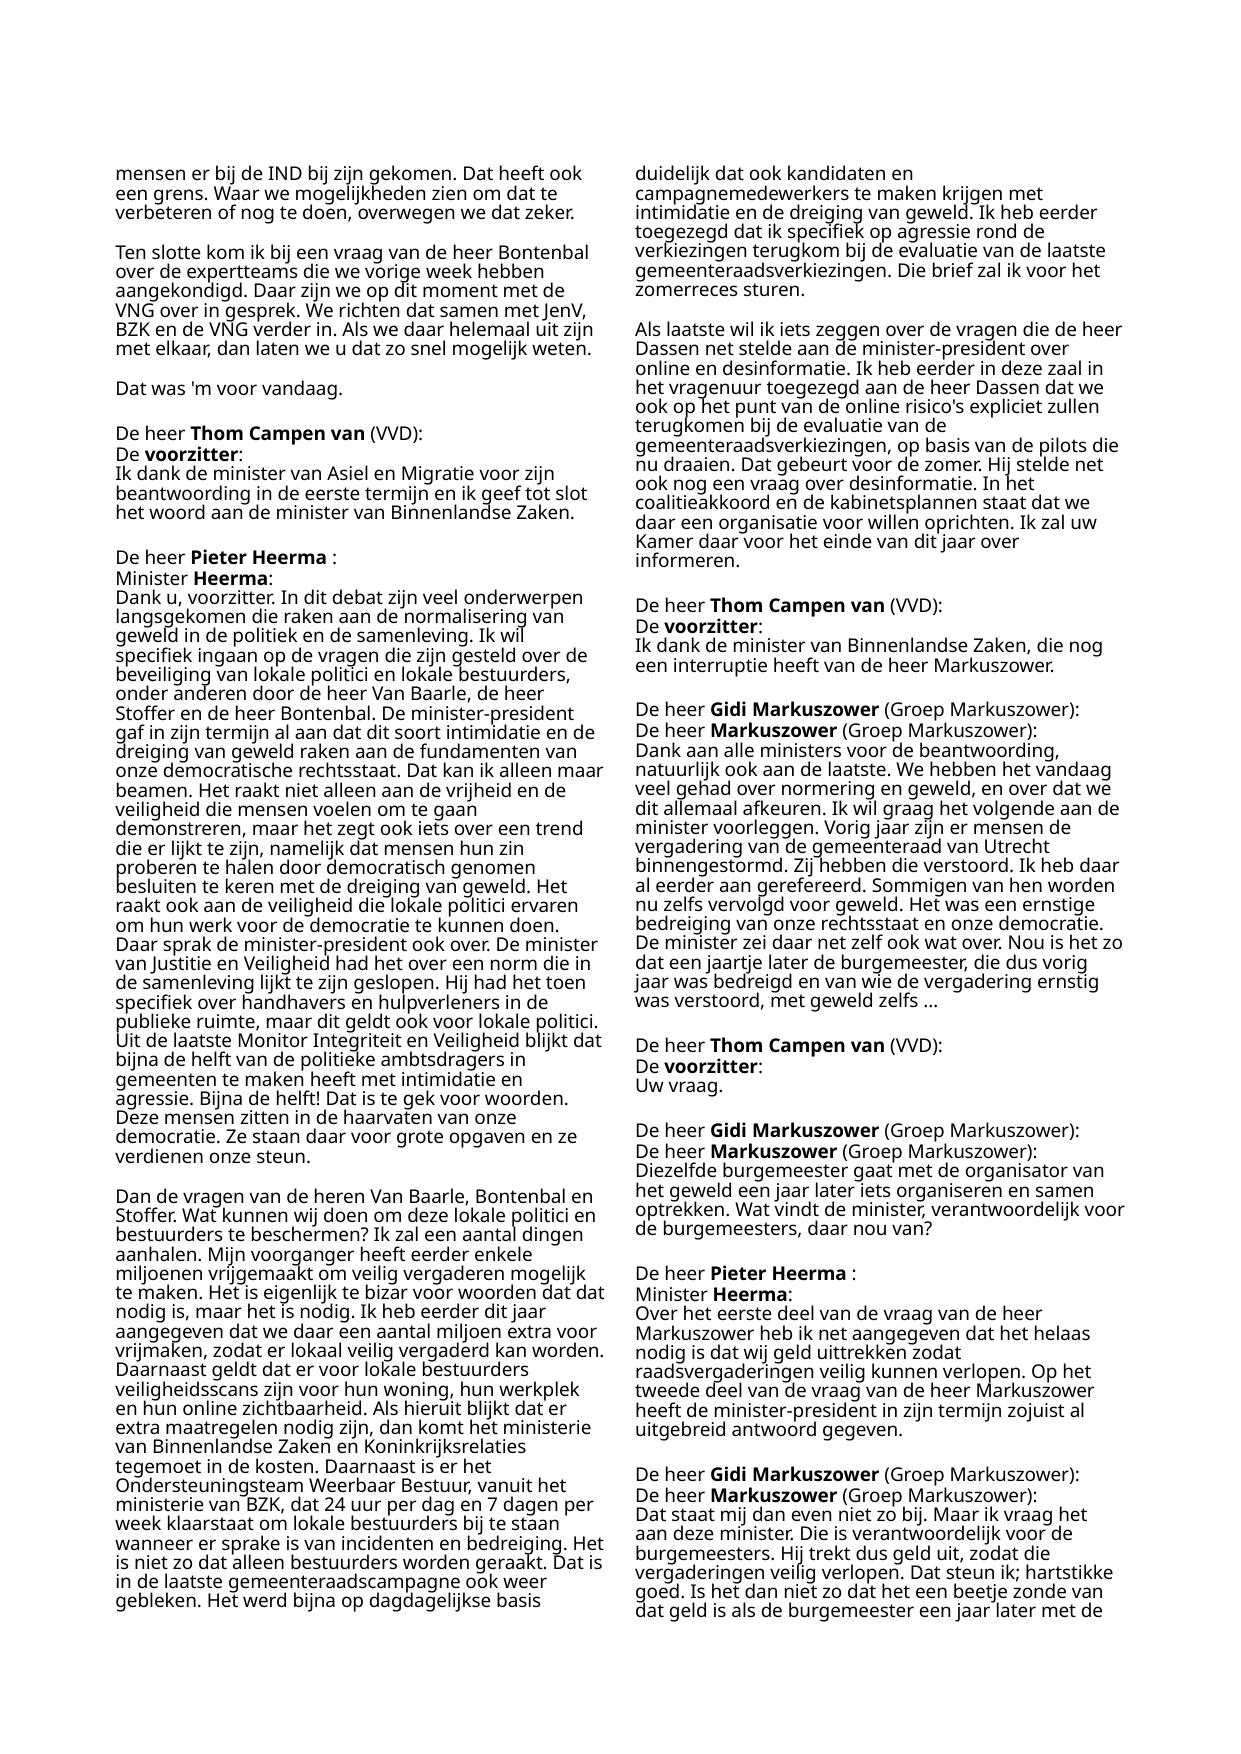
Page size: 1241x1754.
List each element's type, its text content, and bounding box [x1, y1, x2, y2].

text Als laatste wil ik iets zeggen over de vragen die de heer Dassen net stelde aan de minister-president over online en desinformatie. Ik heb eerder in deze zaal in het vragenuur toegezegd aan de heer Dassen dat we ook op het punt van de online risico's expliciet zullen terugkomen bij de evaluatie van de gemeenteraadsverkiezingen, op basis van de pilots die nu draaien. Dat gebeurt voor de zomer. Hij stelde net ook nog een vraag over desinformatie. In het coalitieakkoord en de kabinetsplannen staat dat we daar een organisatie voor willen oprichten. Ik zal uw Kamer daar voor het einde van dit jaar over informeren. [635, 321, 1125, 571]
text De heer Markuszower (Groep Markuszower): [635, 1143, 1125, 1162]
text De heer Thom Campen van (VVD): [635, 1032, 1125, 1058]
text duidelijk dat ook kandidaten en campagnemedewerkers te maken krijgen met intimidatie en de dreiging van geweld. Ik heb eerder toegezegd dat ik specifiek op agressie rond de verkiezingen terugkom bij de evaluatie van de laatste gemeenteraadsverkiezingen. Die brief zal ik voor het zomerreces sturen. [635, 165, 1125, 300]
text Dank aan alle ministers voor de beantwoording, natuurlijk ook aan de laatste. We hebben het vandaag veel gehad over normering en geweld, en over dat we dit allemaal afkeuren. Ik wil graag het volgende aan de minister voorleggen. Vorig jaar zijn er mensen de vergadering van de gemeenteraad van Utrecht binnengestormd. Zij hebben die verstoord. Ik heb daar al eerder aan gerefereerd. Sommigen van hen worden nu zelfs vervolgd voor geweld. Het was een ernstige bedreiging van onze rechtsstaat en onze democratie. De minister zei daar net zelf ook wat over. Nou is het zo dat een jaartje later de burgemeester, die dus vorig jaar was bedreigd en van wie de vergadering ernstig was verstoord, met geweld zelfs … [635, 742, 1125, 1011]
text De heer Gidi Markuszower (Groep Markuszower): [635, 1461, 1125, 1487]
text Ten slotte kom ik bij een vraag van de heer Bontenbal over de expertteams die we vorige week hebben aangekondigd. Daar zijn we op dit moment met de VNG over in gesprek. We richten dat samen met JenV, BZK en de VNG verder in. Als we daar helemaal uit zijn met elkaar, dan laten we u dat zo snel mogelijk weten. [115, 244, 605, 359]
text De heer Thom Campen van (VVD): [115, 420, 605, 446]
text Dan de vragen van de heren Van Baarle, Bontenbal en Stoffer. Wat kunnen wij doen om deze lokale politici en bestuurders te beschermen? Ik zal een aantal dingen aanhalen. Mijn voorganger heeft eerder enkele miljoenen vrijgemaakt om veilig vergaderen mogelijk te maken. Het is eigenlijk te bizar voor woorden dat dat nodig is, maar het is nodig. Ik heb eerder dit jaar aangegeven dat we daar een aantal miljoen extra voor vrijmaken, zodat er lokaal veilig vergaderd kan worden. Daarnaast geldt dat er voor lokale bestuurders veiligheidsscans zijn voor hun woning, hun werkplek en hun online zichtbaarheid. Als hieruit blijkt dat er extra maatregelen nodig zijn, dan komt het ministerie van Binnenlandse Zaken en Koninkrijksrelaties tegemoet in de kosten. Daarnaast is er het Ondersteuningsteam Weerbaar Bestuur, vanuit het ministerie van BZK, dat 24 uur per dag en 7 dagen per week klaarstaat om lokale bestuurders bij te staan wanneer er sprake is van incidenten en bedreiging. Het is niet zo dat alleen bestuurders worden geraakt. Dat is in de laatste gemeenteraadscampagne ook weer gebleken. Het werd bijna op dagdagelijkse basis [115, 1188, 605, 1612]
text Diezelfde burgemeester gaat met de organisator van het geweld een jaar later iets organiseren en samen optrekken. Wat vindt de minister, verantwoordelijk voor de burgemeesters, daar nou van? [635, 1162, 1125, 1239]
text De heer Markuszower (Groep Markuszower): [635, 1487, 1125, 1506]
text De heer Gidi Markuszower (Groep Markuszower): [635, 697, 1125, 722]
text Dank u, voorzitter. In dit debat zijn veel onderwerpen langsgekomen die raken aan de normalisering van geweld in de politiek en de samenleving. Ik wil specifiek ingaan op de vragen die zijn gesteld over de beveiliging van lokale politici en lokale bestuurders, onder anderen door de heer Van Baarle, de heer Stoffer en de heer Bontenbal. De minister-president gaf in zijn termijn al aan dat dit soort intimidatie en de dreiging van geweld raken aan de fundamenten van onze democratische rechtsstaat. Dat kan ik alleen maar beamen. Het raakt niet alleen aan de vrijheid en de veiligheid die mensen voelen om te gaan demonstreren, maar het zegt ook iets over een trend die er lijkt te zijn, namelijk dat mensen hun zin proberen te halen door democratisch genomen besluiten te keren met de dreiging van geweld. Het raakt ook aan de veiligheid die lokale politici ervaren om hun werk voor de democratie te kunnen doen. Daar sprak de minister-president ook over. De minister van Justitie en Veiligheid had het over een norm die in de samenleving lijkt te zijn geslopen. Hij had het toen specifiek over handhavers en hulpverleners in de publieke ruimte, maar dit geldt ook voor lokale politici. Uit de laatste Monitor Integriteit en Veiligheid blijkt dat bijna de helft van de politieke ambtsdragers in gemeenten te maken heeft met intimidatie en agressie. Bijna de helft! Dat is te gek voor woorden. Deze mensen zitten in de haarvaten van onze democratie. Ze staan daar voor grote opgaven en ze verdienen onze steun. [115, 589, 605, 1167]
text mensen er bij de IND bij zijn gekomen. Dat heeft ook een grens. Waar we mogelijkheden zien om dat te verbeteren of nog te doen, overwegen we dat zeker. [115, 165, 605, 223]
text De heer Pieter Heerma : [115, 544, 605, 570]
text Dat was 'm voor vandaag. [115, 380, 605, 399]
text De voorzitter: [635, 1058, 1125, 1077]
text Over het eerste deel van de vraag van de heer Markuszower heb ik net aangegeven dat het helaas nodig is dat wij geld uittrekken zodat raadsvergaderingen veilig kunnen verlopen. Op het tweede deel van de vraag van de heer Markuszower heeft de minister-president in zijn termijn zojuist al uitgebreid antwoord gegeven. [635, 1305, 1125, 1440]
text Minister Heerma: [635, 1286, 1125, 1305]
text De voorzitter: [635, 618, 1125, 637]
text De heer Pieter Heerma : [635, 1260, 1125, 1286]
text Minister Heerma: [115, 570, 605, 589]
text Ik dank de minister van Asiel en Migratie voor zijn beantwoording in de eerste termijn en ik geef tot slot het woord aan de minister van Binnenlandse Zaken. [115, 465, 605, 523]
text De heer Thom Campen van (VVD): [635, 592, 1125, 618]
text Ik dank de minister van Binnenlandse Zaken, die nog een interruptie heeft van de heer Markuszower. [635, 637, 1125, 676]
text Dat staat mij dan even niet zo bij. Maar ik vraag het aan deze minister. Die is verantwoordelijk voor de burgemeesters. Hij trekt dus geld uit, zodat die vergaderingen veilig verlopen. Dat steun ik; hartstikke goed. Is het dan niet zo dat het een beetje zonde van dat geld is als de burgemeester een jaar later met de [635, 1506, 1125, 1622]
text Uw vraag. [635, 1077, 1125, 1097]
text De heer Markuszower (Groep Markuszower): [635, 722, 1125, 742]
text De voorzitter: [115, 446, 605, 465]
text De heer Gidi Markuszower (Groep Markuszower): [635, 1117, 1125, 1143]
